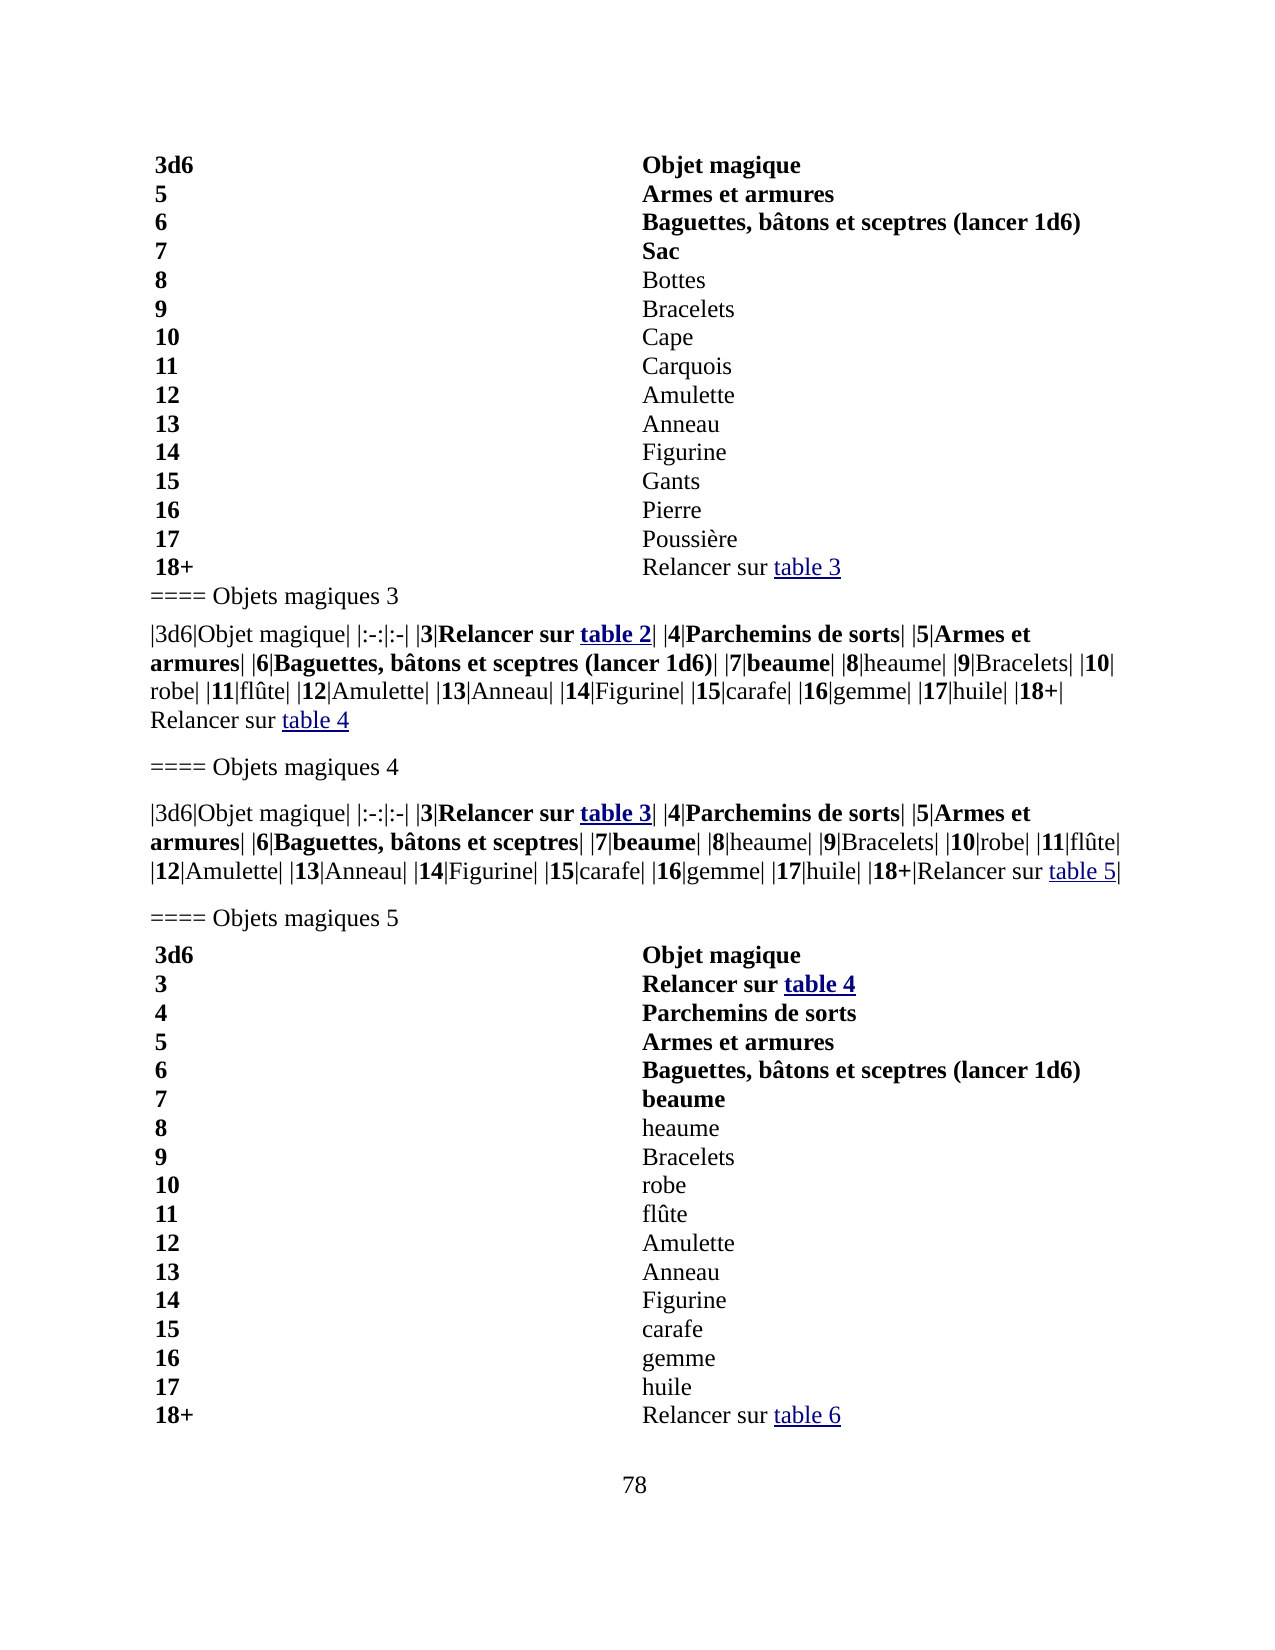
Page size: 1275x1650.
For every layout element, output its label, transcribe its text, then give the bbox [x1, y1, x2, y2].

table_header Objet magique [638, 940, 1125, 969]
table_cell 10 [150, 1170, 637, 1199]
text ==== Objets magiques 4 [150, 752, 1125, 781]
table_cell 14 [150, 438, 637, 466]
table_cell 17 [150, 524, 637, 552]
table_cell 6 [150, 208, 637, 236]
table_cell heaume [638, 1113, 1125, 1142]
table_cell Gants [638, 466, 1125, 495]
table_cell Poussière [638, 524, 1125, 552]
table_cell Figurine [638, 1285, 1125, 1314]
table_cell 15 [150, 1314, 637, 1343]
table_cell 4 [150, 998, 637, 1027]
table_cell 8 [150, 265, 637, 294]
table_cell Baguettes, bâtons et sceptres (lancer 1d6) [638, 1055, 1125, 1084]
table_cell Amulette [638, 380, 1125, 409]
table_cell 17 [150, 1372, 637, 1400]
table_cell 7 [150, 1084, 637, 1113]
table_cell Carquois [638, 351, 1125, 380]
text |3d6|Objet magique| |:-:|:-| |3|Relancer sur table 3| |4|Parchemins de sorts| |5|Armes et armures| |6|Baguettes, bâtons et sceptres| |7|beaume| |8|heaume| |9|Bracelets| |10|robe| |11|flûte| |12|Amulette| |13|Anneau| |14|Figurine| |15|carafe| |16|gemme| |17|huile| |18+|Relancer sur table 5| [150, 798, 1125, 885]
text ==== Objets magiques 5 [150, 903, 1125, 931]
table_cell 16 [150, 1343, 637, 1372]
text |3d6|Objet magique| |:-:|:-| |3|Relancer sur table 2| |4|Parchemins de sorts| |5|Armes et armures| |6|Baguettes, bâtons et sceptres (lancer 1d6)| |7|beaume| |8|heaume| |9|Bracelets| |10|robe| |11|flûte| |12|Amulette| |13|Anneau| |14|Figurine| |15|carafe| |16|gemme| |17|huile| |18+|Relancer sur table 4 [150, 619, 1125, 734]
table_cell Relancer sur table 3 [638, 553, 1125, 581]
table_cell Pierre [638, 495, 1125, 524]
table_cell Parchemins de sorts [638, 998, 1125, 1027]
table_cell Bracelets [638, 1142, 1125, 1170]
table_cell huile [638, 1372, 1125, 1400]
table_cell Anneau [638, 1257, 1125, 1285]
table_cell 11 [150, 351, 637, 380]
table_cell Cape [638, 323, 1125, 351]
table_cell robe [638, 1170, 1125, 1199]
table_cell 8 [150, 1113, 637, 1142]
table_cell 9 [150, 294, 637, 322]
table_cell 11 [150, 1199, 637, 1228]
table_header 3d6 [150, 940, 637, 969]
table_cell 12 [150, 1228, 637, 1257]
table_cell 5 [150, 179, 637, 207]
table_cell Bottes [638, 265, 1125, 294]
table_cell Baguettes, bâtons et sceptres (lancer 1d6) [638, 208, 1125, 236]
table_cell 5 [150, 1027, 637, 1055]
table_cell 15 [150, 466, 637, 495]
table_cell Amulette [638, 1228, 1125, 1257]
table_header Objet magique [638, 150, 1125, 179]
table_cell 3 [150, 969, 637, 998]
table_cell 7 [150, 236, 637, 265]
table_cell Anneau [638, 409, 1125, 437]
table_cell Relancer sur table 6 [638, 1400, 1125, 1429]
table_cell 18+ [150, 553, 637, 581]
table_cell Armes et armures [638, 179, 1125, 207]
table_cell gemme [638, 1343, 1125, 1372]
table_header 3d6 [150, 150, 637, 179]
table_cell 12 [150, 380, 637, 409]
table_cell 14 [150, 1285, 637, 1314]
table_cell 13 [150, 409, 637, 437]
table_cell Bracelets [638, 294, 1125, 322]
table_cell 9 [150, 1142, 637, 1170]
table_cell Sac [638, 236, 1125, 265]
table_cell Relancer sur table 4 [638, 969, 1125, 998]
text ==== Objets magiques 3 [150, 581, 1125, 610]
table_cell 16 [150, 495, 637, 524]
table_cell 18+ [150, 1400, 637, 1429]
table_cell 6 [150, 1055, 637, 1084]
table_cell carafe [638, 1314, 1125, 1343]
table_cell Figurine [638, 438, 1125, 466]
table_cell 10 [150, 323, 637, 351]
table_cell 13 [150, 1257, 637, 1285]
table_cell beaume [638, 1084, 1125, 1113]
table_cell flûte [638, 1199, 1125, 1228]
table_cell Armes et armures [638, 1027, 1125, 1055]
